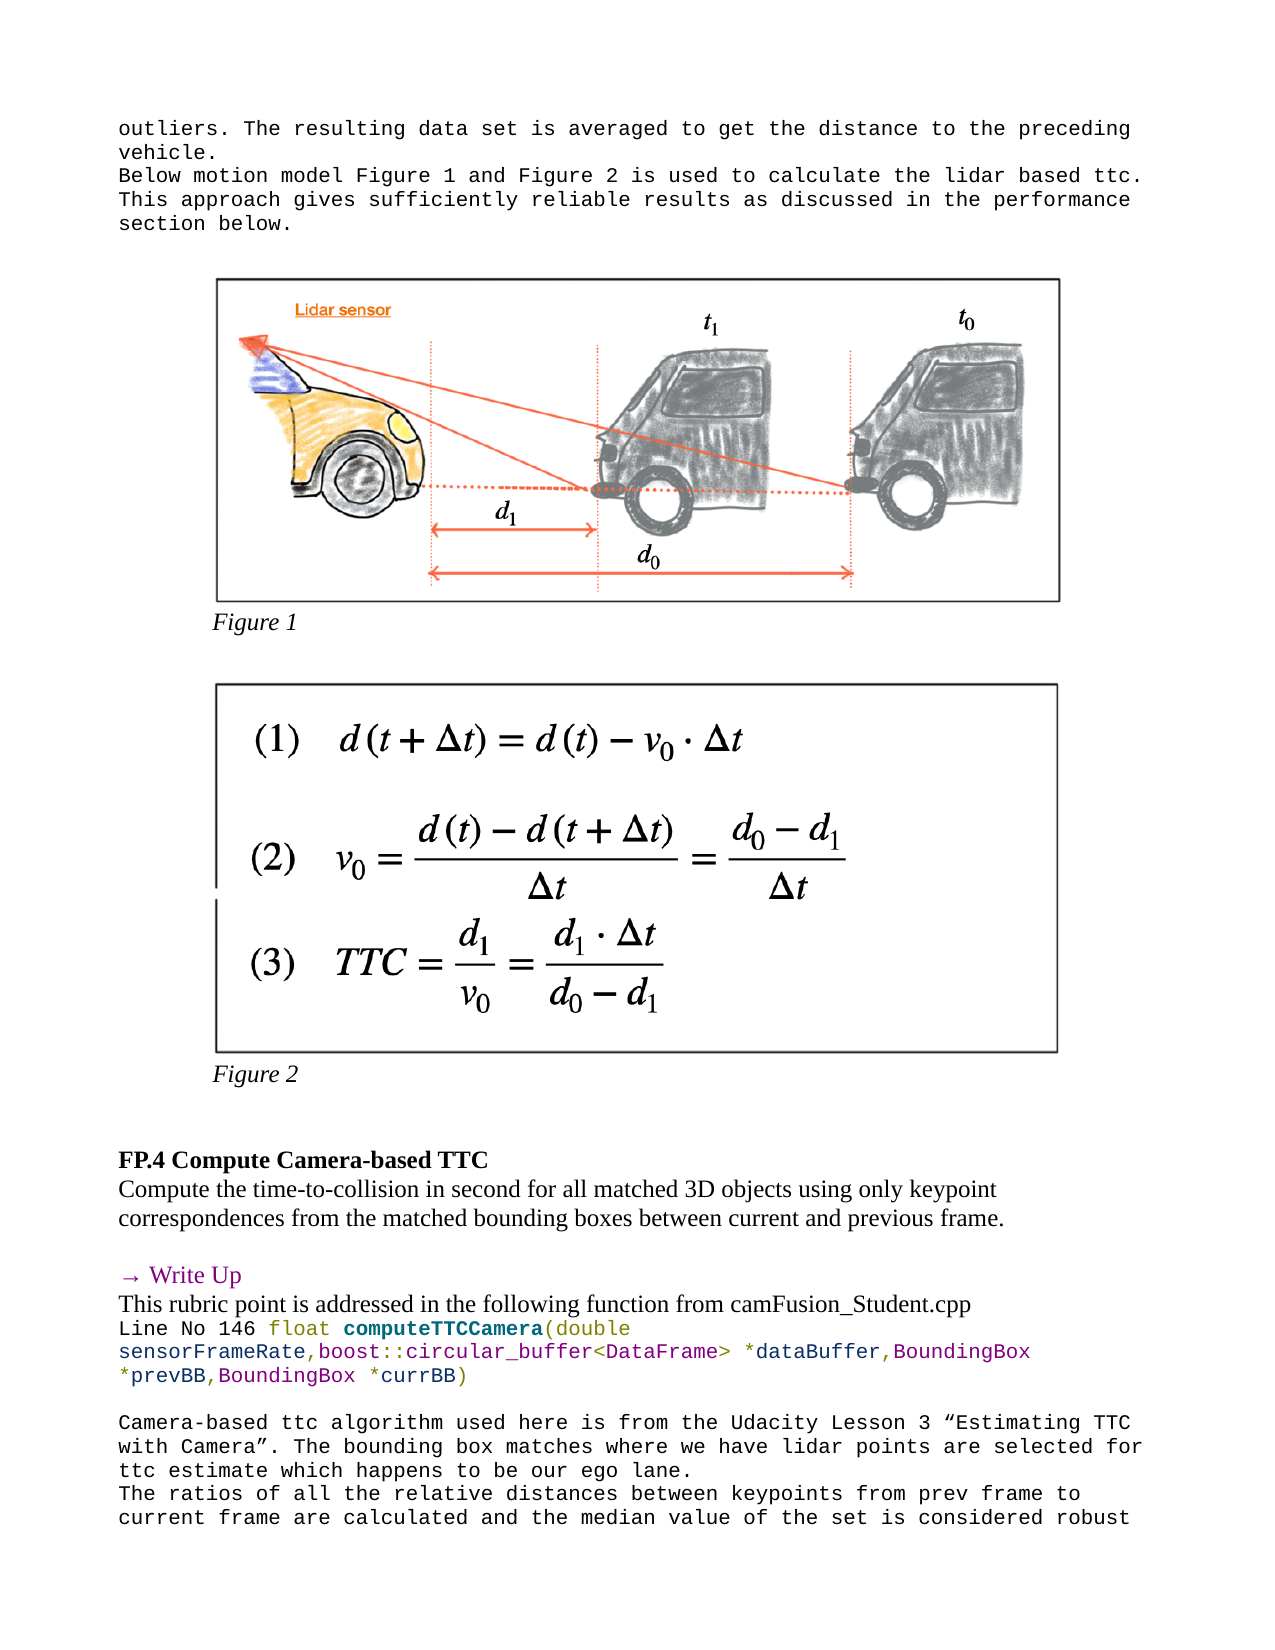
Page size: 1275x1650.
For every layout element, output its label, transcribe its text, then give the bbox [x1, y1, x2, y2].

text Compute the time-to-collision in second for all matched 3D objects using only keypoint correspondences from the matched bounding boxes between current and previous frame. [118, 1174, 1157, 1231]
picture [212, 272, 1063, 607]
text outliers. The resulting data set is averaged to get the distance to the preceding vehicle. [118, 118, 1157, 165]
text This rubric point is addressed in the following function from camFusion_Student.cpp [118, 1289, 1157, 1318]
text Camera-based ttc algorithm used here is from the Udacity Lesson 3 “Estimating TTC with Camera”. The bounding box matches where we have lidar points are selected for ttc estimate which happens to be our ego lane. [118, 1412, 1157, 1483]
text Figure 2 [212, 1059, 1063, 1088]
text Figure 1 [212, 607, 1063, 636]
text FP.4 Compute Camera-based TTC [118, 1145, 1157, 1174]
picture [212, 677, 1063, 1059]
text → Write Up [118, 1260, 1157, 1289]
text Line No 146 float computeTTCCamera(double sensorFrameRate,boost::circular_buffer<DataFrame> *dataBuffer,BoundingBox *prevBB,BoundingBox *currBB) [118, 1318, 1157, 1389]
text Below motion model Figure 1 and Figure 2 is used to calculate the lidar based ttc. This approach gives sufficiently reliable results as discussed in the performance section below. [118, 165, 1157, 236]
text The ratios of all the relative distances between keypoints from prev frame to current frame are calculated and the median value of the set is considered robust [118, 1483, 1157, 1531]
